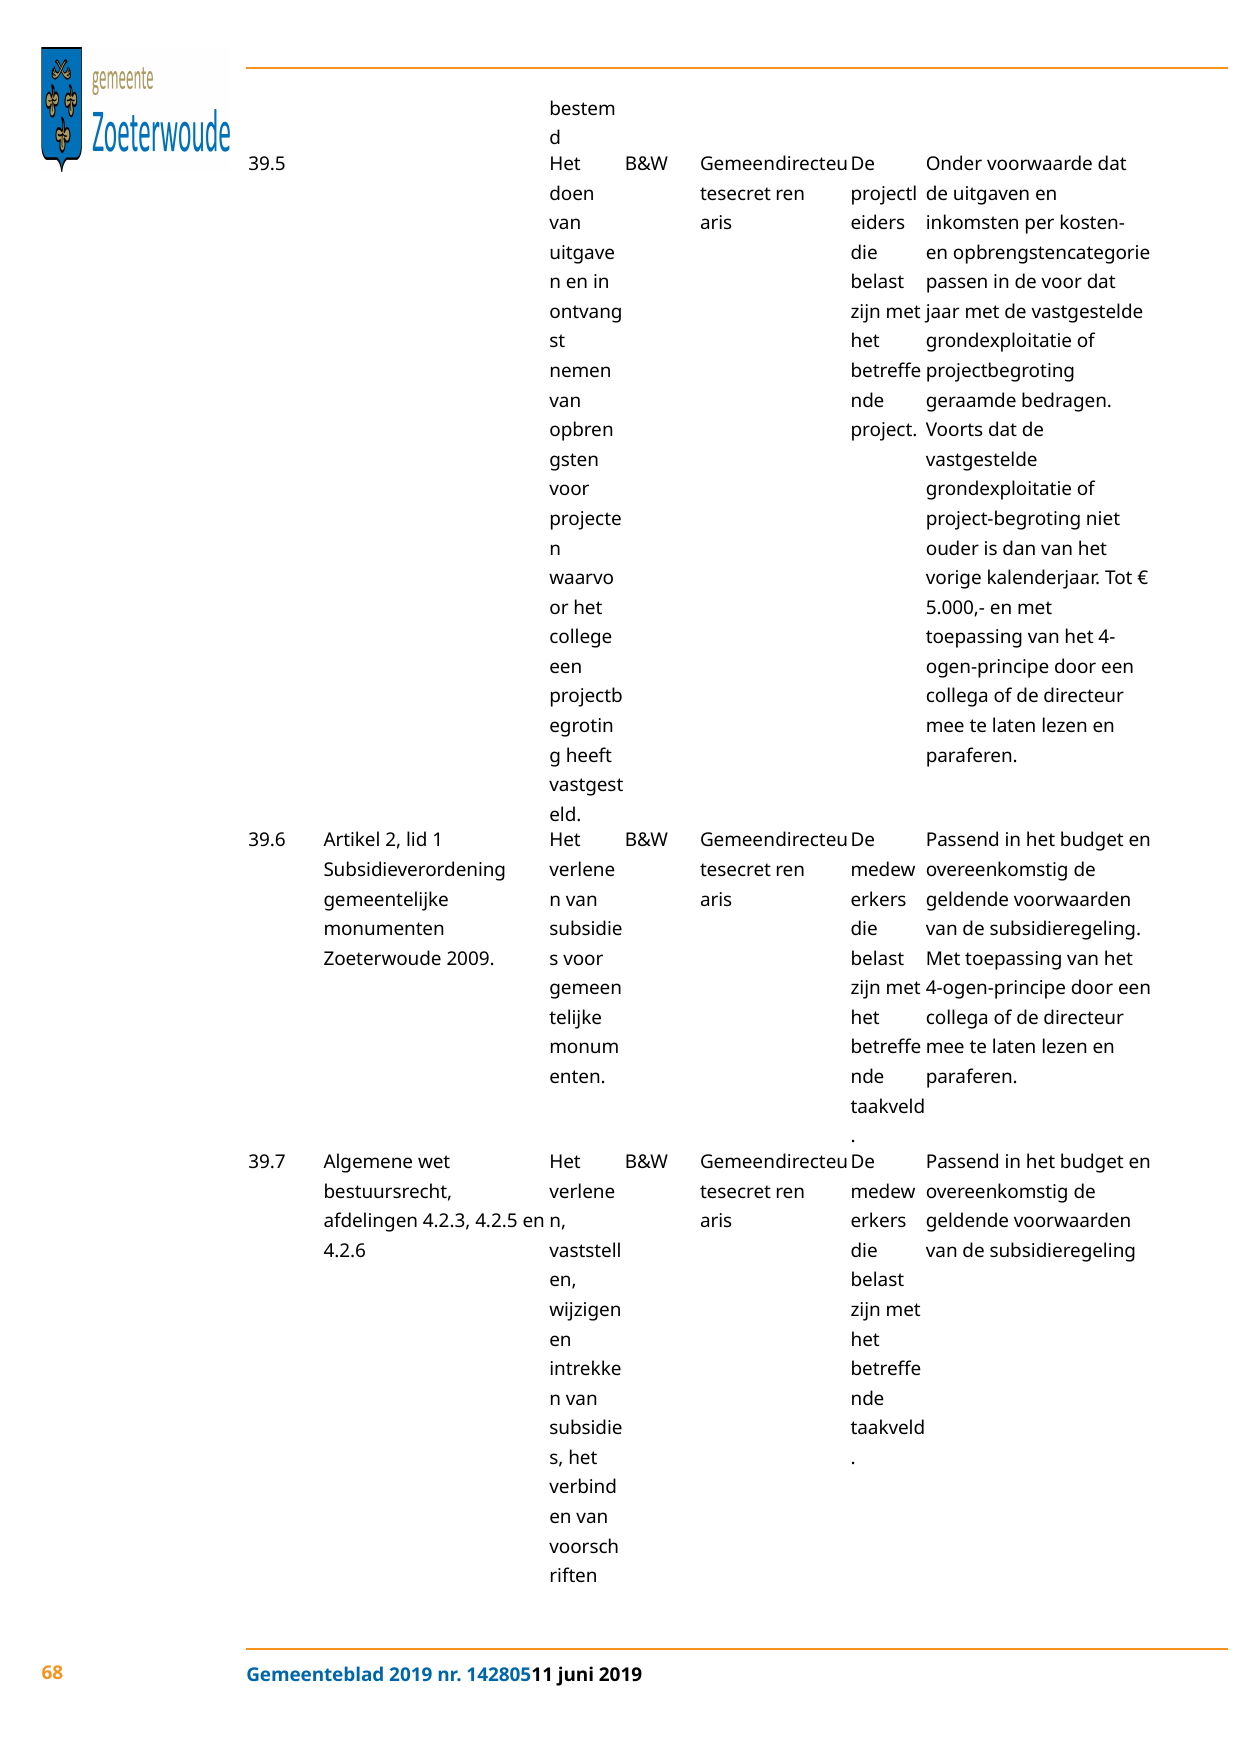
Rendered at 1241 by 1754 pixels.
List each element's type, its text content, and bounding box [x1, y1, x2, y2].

table_cell Artikel 2, lid 1 Subsidieverordening gemeentelijke monumenten Zoeterwoude 2009. [323, 827, 549, 1148]
table_cell [850, 95, 926, 150]
table_cell Het verlenen van subsidies voor gemeentelijke monumenten. [549, 827, 624, 1148]
table_cell B&W [625, 827, 700, 1148]
table_cell [926, 95, 1152, 150]
table_cell Gemeentesecretaris [700, 1148, 775, 1588]
table_cell 39.6 [248, 827, 323, 1148]
table_cell [700, 95, 775, 150]
table_cell De medewerkers die belast zijn met het betreffende taakveld. [850, 827, 926, 1148]
table_cell Gemeentesecretaris [700, 150, 775, 827]
table_cell [775, 95, 850, 150]
table_cell [248, 95, 323, 150]
table_cell directeuren [775, 150, 850, 827]
table_cell Het verlenen, vaststellen, wijzigen en intrekken van subsidies, het verbinden van voorschriften [549, 1148, 624, 1588]
table_cell B&W [625, 1148, 700, 1588]
table_cell De medewerkers die belast zijn met het betreffende taakveld. [850, 1148, 926, 1588]
table_cell De projectleiders die belast zijn met het betreffende project. [850, 150, 926, 827]
table_cell [625, 95, 700, 150]
table_cell Algemene wet bestuursrecht, afdelingen 4.2.3, 4.2.5 en 4.2.6 [323, 1148, 549, 1588]
table_cell B&W [625, 150, 700, 827]
table_cell Het doen van uitgaven en in ontvangst nemen van opbrengsten voor projecten waarvoor het college een projectbegroting heeft vastgesteld. [549, 150, 624, 827]
table_cell directeuren [775, 1148, 850, 1588]
table_cell Passend in het budget en overeenkomstig de geldende voorwaarden van de subsidieregeling. Met toepassing van het 4-ogen-principe door een collega of de directeur mee te laten lezen en paraferen. [926, 827, 1152, 1148]
table_cell Passend in het budget en overeenkomstig de geldende voorwaarden van de subsidieregeling [926, 1148, 1152, 1588]
table_cell bestemd [549, 95, 624, 150]
table_cell [323, 150, 549, 827]
picture [41, 47, 231, 172]
table_cell directeuren [775, 827, 850, 1148]
table_cell Onder voorwaarde dat de uitgaven en inkomsten per kosten- en opbrengstencategorie passen in de voor dat jaar met de vastgestelde grondexploitatie of projectbegroting geraamde bedragen. Voorts dat de vastgestelde grondexploitatie of project-begroting niet ouder is dan van het vorige kalenderjaar. Tot € 5.000,- en met toepassing van het 4-ogen-principe door een collega of de directeur mee te laten lezen en paraferen. [926, 150, 1152, 827]
table_cell 39.7 [248, 1148, 323, 1588]
table_cell 39.5 [248, 150, 323, 827]
table_cell Gemeentesecretaris [700, 827, 775, 1148]
table_cell [323, 95, 549, 150]
